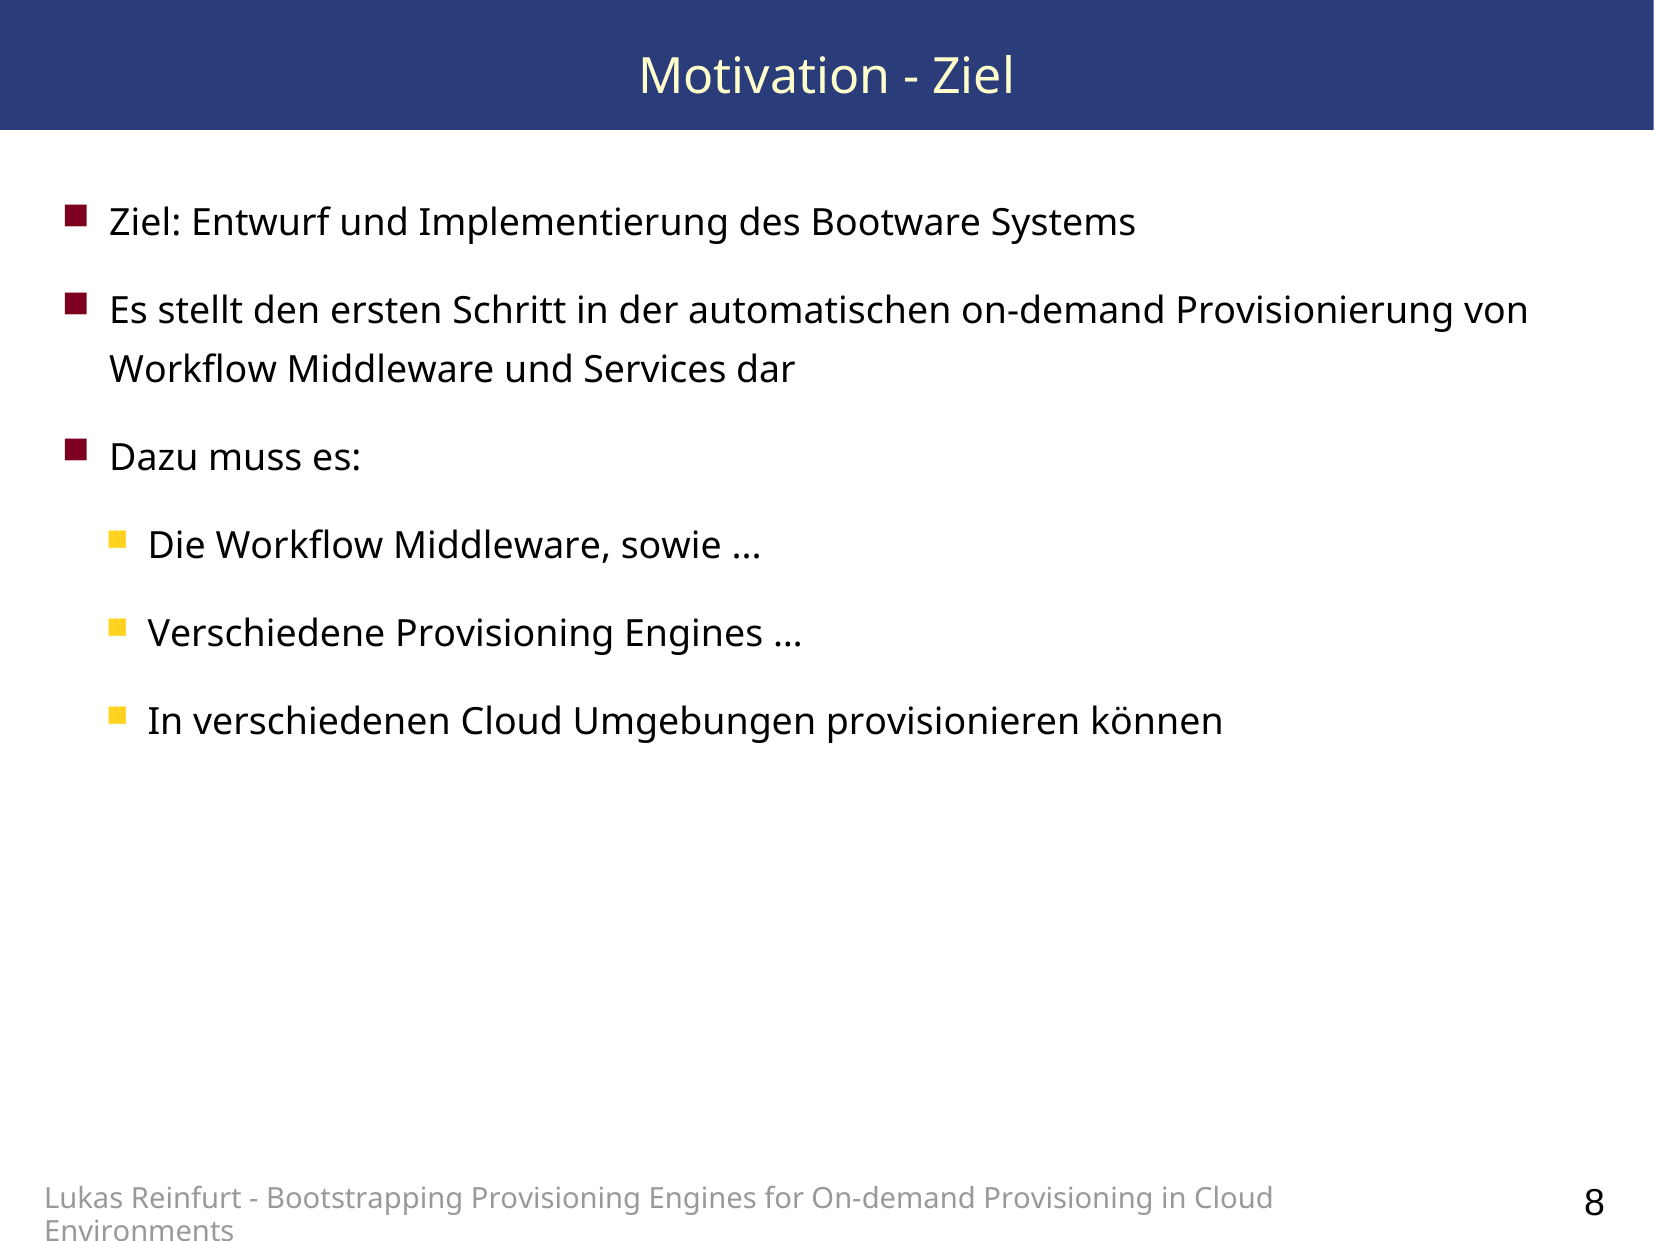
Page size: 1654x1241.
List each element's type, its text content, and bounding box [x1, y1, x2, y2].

text_box Ziel: Entwurf und Implementierung des Bootware Systems Es stellt den ersten Schritt in der automatischen on-demand Provisionierung von Workflow Middleware und Services dar Dazu muss es: Die Workflow Middleware, sowie ... Verschiedene Provisioning Engines … In verschiedenen Cloud Umgebungen provisionieren können [47, 177, 1607, 1158]
title Motivation - Ziel [23, 23, 1630, 119]
